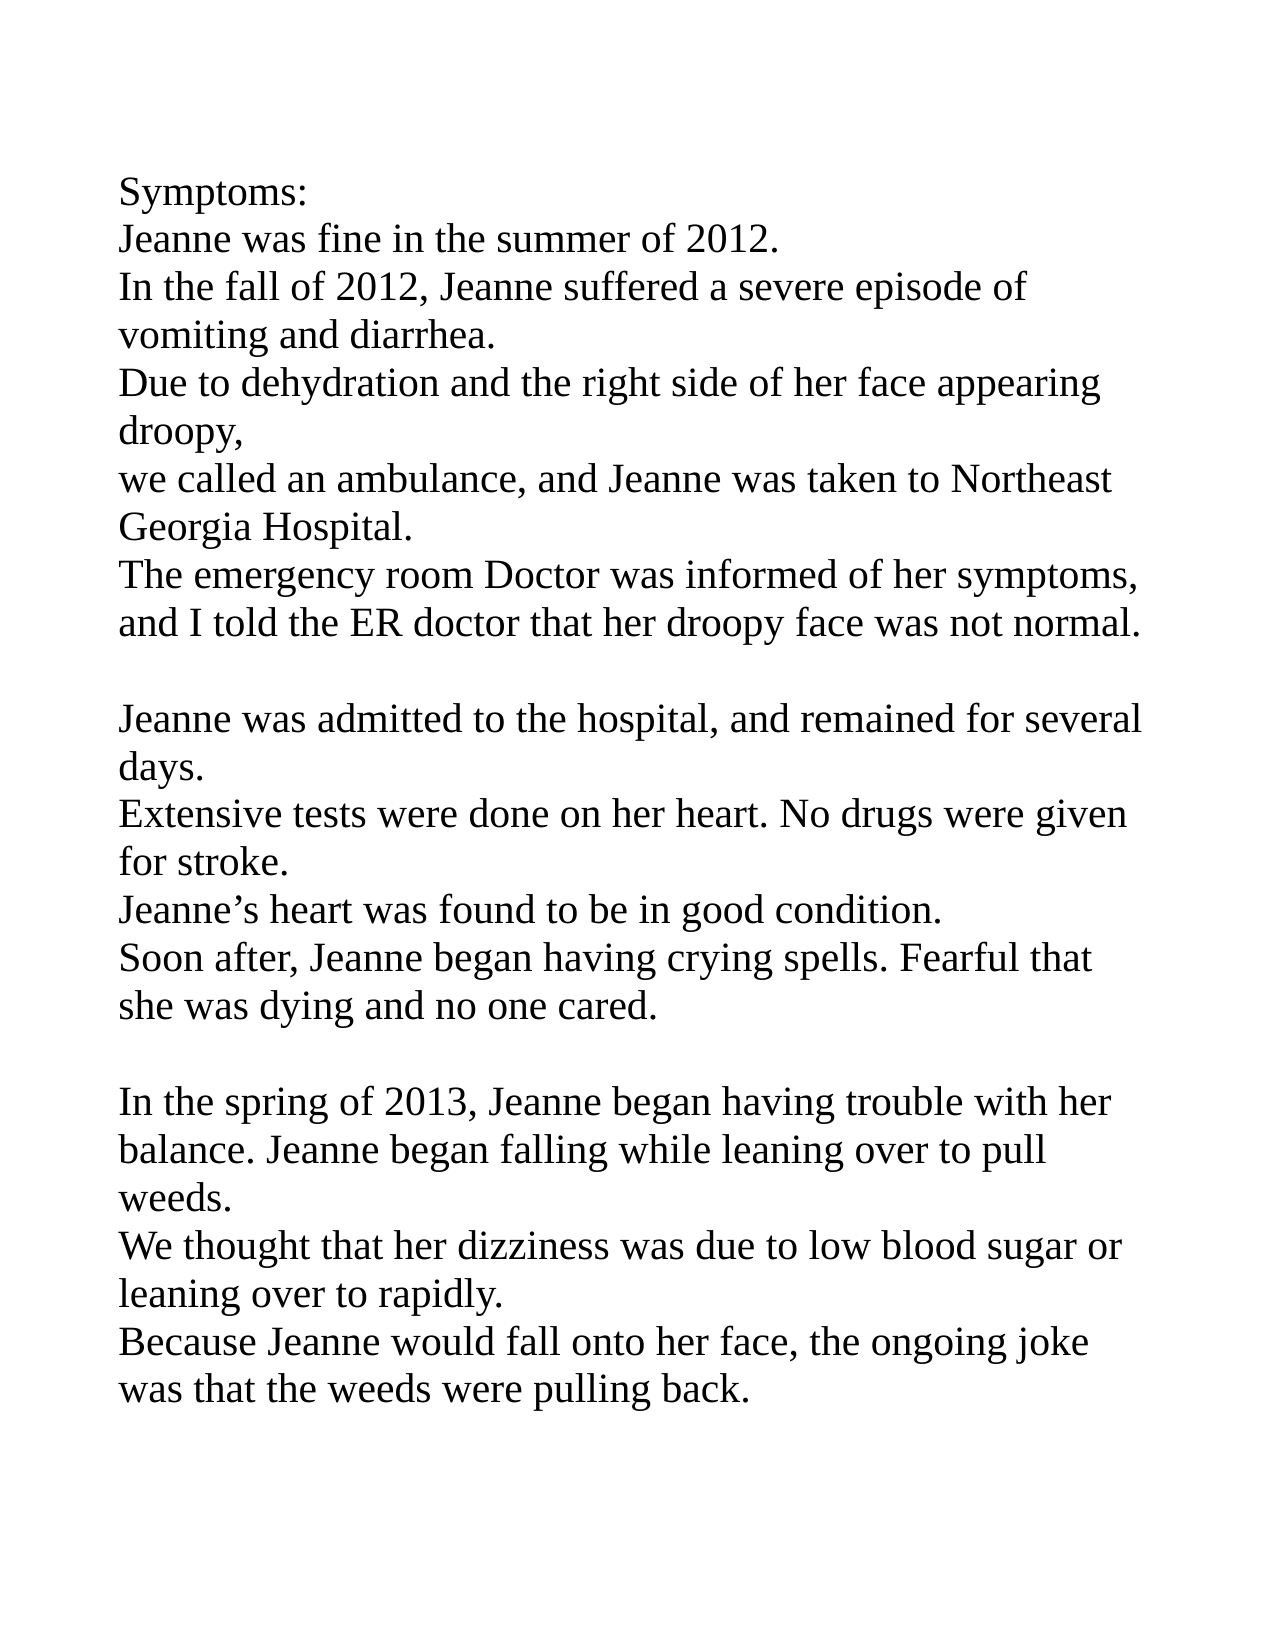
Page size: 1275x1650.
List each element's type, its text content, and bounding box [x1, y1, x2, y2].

text Jeanne’s heart was found to be in good condition. [118, 885, 1157, 933]
text Soon after, Jeanne began having crying spells. Fearful that she was dying and no one cared. [118, 933, 1157, 1028]
text and I told the ER doctor that her droopy face was not normal. [118, 597, 1157, 645]
text In the fall of 2012, Jeanne suffered a severe episode of vomiting and diarrhea. [118, 262, 1157, 358]
text We thought that her dizziness was due to low blood sugar or leaning over to rapidly. [118, 1220, 1157, 1316]
text Jeanne was fine in the summer of 2012. [118, 214, 1157, 262]
text In the spring of 2013, Jeanne began having trouble with her balance. Jeanne began falling while leaning over to pull weeds. [118, 1076, 1157, 1220]
text Because Jeanne would fall onto her face, the ongoing joke was that the weeds were pulling back. [118, 1316, 1157, 1412]
text Jeanne was admitted to the hospital, and remained for several days. [118, 693, 1157, 789]
text Due to dehydration and the right side of her face appearing droopy, [118, 358, 1157, 453]
text Extensive tests were done on her heart. No drugs were given for stroke. [118, 789, 1157, 885]
text The emergency room Doctor was informed of her symptoms, [118, 549, 1157, 597]
text we called an ambulance, and Jeanne was taken to Northeast Georgia Hospital. [118, 453, 1157, 549]
text Symptoms: [118, 166, 1157, 214]
